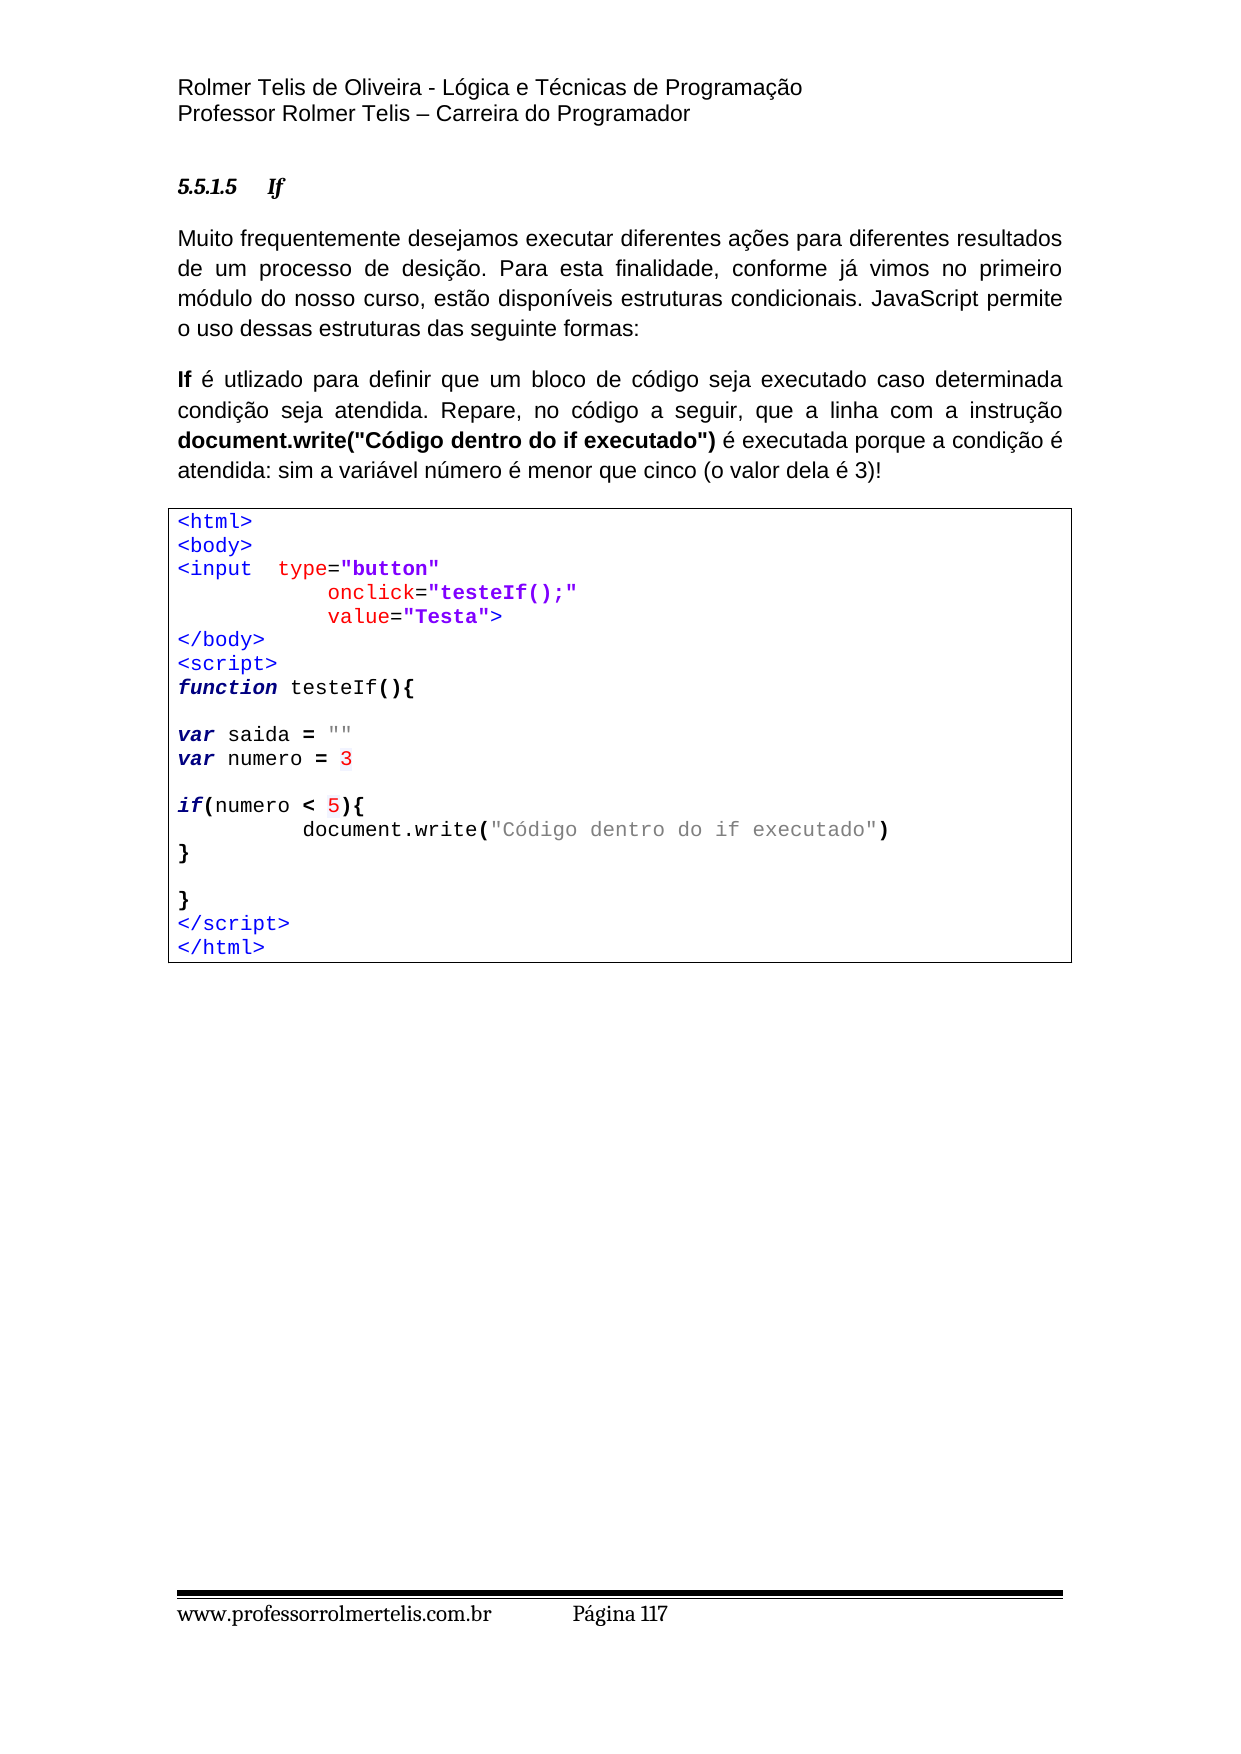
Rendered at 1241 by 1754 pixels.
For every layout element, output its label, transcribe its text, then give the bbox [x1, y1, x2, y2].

text value="Testa"> [177, 606, 1063, 629]
text var numero = 3 [177, 748, 1063, 771]
text <html> [169, 509, 1071, 535]
text document.write("Código dentro do if executado") [177, 818, 1063, 842]
text If é utlizado para definir que um bloco de código seja executado caso determinada condição seja atendida. Repare, no código a seguir, que a linha com a instrução document.write("Código dentro do if executado") é executada porque a condição é atendida: sim a variável número é menor que cinco (o valor dela é 3)! [177, 366, 1063, 483]
text <script> [177, 653, 1063, 677]
text var saida = "" [177, 724, 1063, 748]
text </body> [177, 629, 1063, 653]
text onclick="testeIf();" [177, 582, 1063, 606]
text } [177, 889, 1063, 913]
text </script> [177, 913, 1063, 934]
text Muito frequentemente desejamos executar diferentes ações para diferentes resultados de um processo de desição. Para esta finalidade, conforme já vimos no primeiro módulo do nosso curso, estão disponíveis estruturas condicionais. JavaScript permite o uso dessas estruturas das seguinte formas: [177, 225, 1063, 342]
text <body> [177, 535, 1063, 558]
text <input type="button" [177, 558, 1063, 582]
text if(numero < 5){ [177, 795, 1063, 818]
text function testeIf(){ [177, 677, 1063, 700]
subtitle If [177, 174, 1063, 200]
text } [177, 842, 1063, 866]
text </html> [169, 934, 1071, 962]
